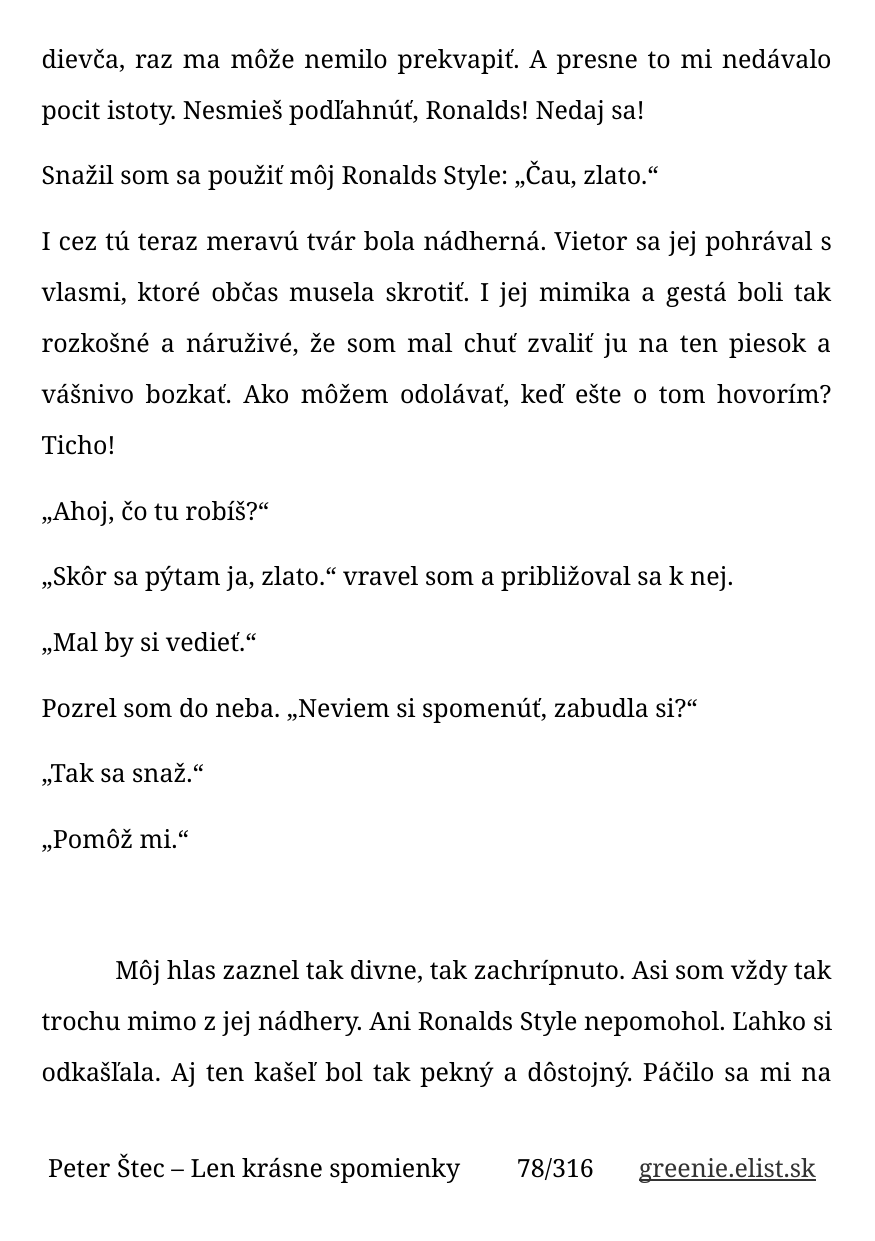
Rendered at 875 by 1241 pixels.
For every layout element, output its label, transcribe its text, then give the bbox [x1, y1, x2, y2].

text I cez tú teraz meravú tvár bola nádherná. Vietor sa jej pohrával s vlasmi, ktoré občas musela skrotiť. I jej mimika a gestá boli tak rozkošné a náruživé, že som mal chuť zvaliť ju na ten piesok a vášnivo bozkať. Ako môžem odolávať, keď ešte o tom hovorím? Ticho! [41, 224, 833, 462]
text „Mal by si vedieť.“ [41, 625, 833, 659]
text „Tak sa snaž.“ [41, 756, 833, 790]
text „Ahoj, čo tu robíš?“ [41, 493, 833, 527]
text dievča, raz ma môže nemilo prekvapiť. A presne to mi nedávalo pocit istoty. Nesmieš podľahnúť, Ronalds! Nedaj sa! [41, 41, 833, 126]
text Pozrel som do neba. „Neviem si spomenúť, zabudla si?“ [41, 690, 833, 724]
text Snažil som sa použiť môj Ronalds Style: „Čau, zlato.“ [41, 158, 833, 192]
text „Skôr sa pýtam ja, zlato.“ vravel som a približoval sa k nej. [41, 559, 833, 593]
text Môj hlas zaznel tak divne, tak zachrípnuto. Asi som vždy tak trochu mimo z jej nádhery. Ani Ronalds Style nepomohol. Ľahko si odkašľala. Aj ten kašeľ bol tak pekný a dôstojný. Páčilo sa mi na [41, 953, 833, 1089]
text „Pomôž mi.“ [41, 822, 833, 856]
